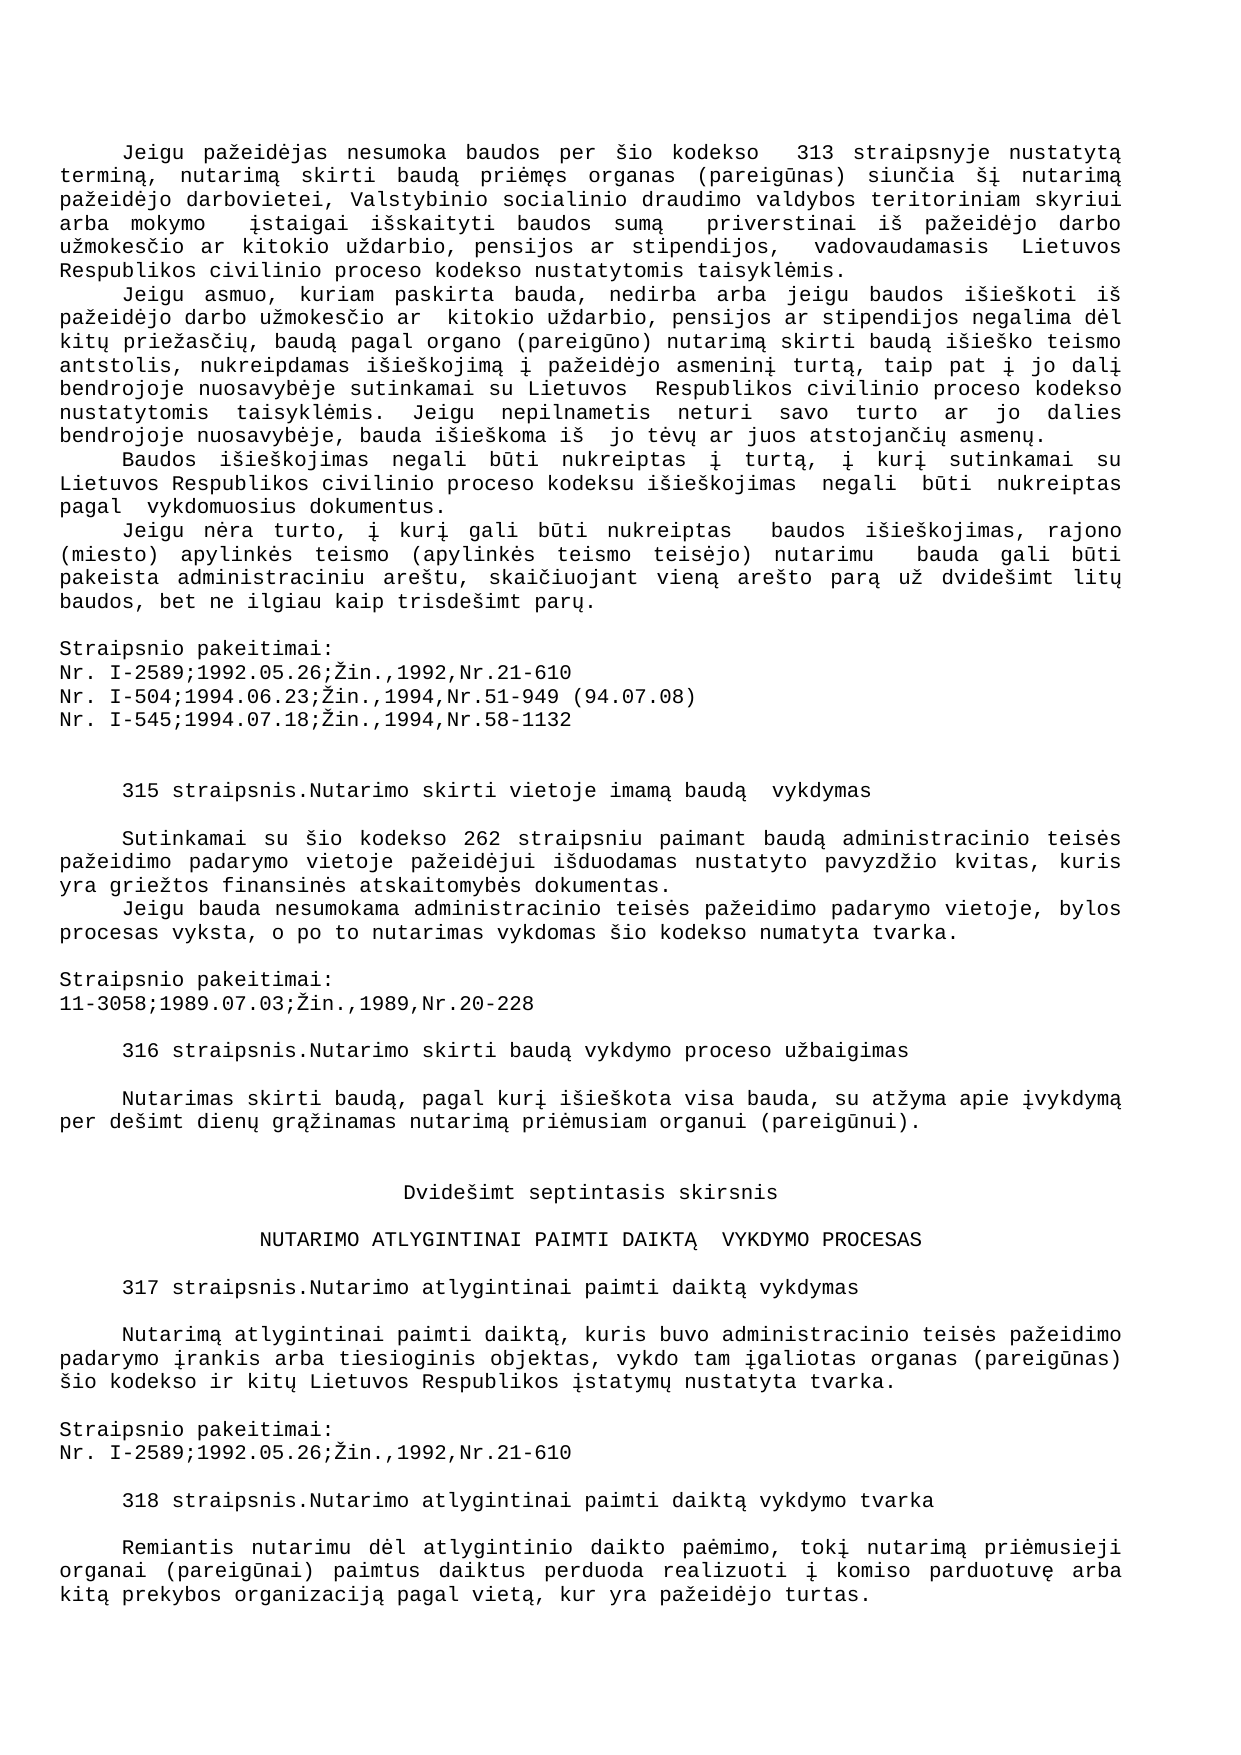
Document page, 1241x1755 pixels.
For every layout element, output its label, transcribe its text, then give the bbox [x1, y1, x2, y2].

text 11-3058;1989.07.03;Žin.,1989,Nr.20-228 [59, 993, 1122, 1017]
text Straipsnio pakeitimai: [59, 638, 1122, 662]
text Nutarimą atlygintinai paimti daiktą, kuris buvo administracinio teisės pažeidimo padarymo įrankis arba tiesioginis objektas, vykdo tam įgaliotas organas (pareigūnas) šio kodekso ir kitų Lietuvos Respublikos įstatymų nustatyta tvarka. [59, 1324, 1122, 1395]
text Nr. I-2589;1992.05.26;Žin.,1992,Nr.21-610 [59, 662, 1122, 686]
text Nr. I-2589;1992.05.26;Žin.,1992,Nr.21-610 [59, 1442, 1122, 1466]
text 316 straipsnis.Nutarimo skirti baudą vykdymo proceso užbaigimas [59, 1040, 1122, 1064]
text 318 straipsnis.Nutarimo atlygintinai paimti daiktą vykdymo tvarka [59, 1489, 1122, 1513]
text Jeigu pažeidėjas nesumoka baudos per šio kodekso 313 straipsnyje nustatytą terminą, nutarimą skirti baudą priėmęs organas (pareigūnas) siunčia šį nutarimą pažeidėjo darbovietei, Valstybinio socialinio draudimo valdybos teritoriniam skyriui arba mokymo įstaigai išskaityti baudos sumą priverstinai iš pažeidėjo darbo užmokesčio ar kitokio uždarbio, pensijos ar stipendijos, vadovaudamasis Lietuvos Respublikos civilinio proceso kodekso nustatytomis taisyklėmis. [59, 142, 1122, 284]
text Jeigu nėra turto, į kurį gali būti nukreiptas baudos išieškojimas, rajono (miesto) apylinkės teismo (apylinkės teismo teisėjo) nutarimu bauda gali būti pakeista administraciniu areštu, skaičiuojant vieną arešto parą už dvidešimt litų baudos, bet ne ilgiau kaip trisdešimt parų. [59, 520, 1122, 615]
text Straipsnio pakeitimai: [59, 1419, 1122, 1442]
text Dvidešimt septintasis skirsnis [59, 1182, 1122, 1206]
text Nr. I-504;1994.06.23;Žin.,1994,Nr.51-949 (94.07.08) [59, 686, 1122, 709]
text NUTARIMO ATLYGINTINAI PAIMTI DAIKTĄ VYKDYMO PROCESAS [59, 1229, 1122, 1253]
text Straipsnio pakeitimai: [59, 969, 1122, 993]
text Baudos išieškojimas negali būti nukreiptas į turtą, į kurį sutinkamai su Lietuvos Respublikos civilinio proceso kodeksu išieškojimas negali būti nukreiptas pagal vykdomuosius dokumentus. [59, 449, 1122, 520]
text Sutinkamai su šio kodekso 262 straipsniu paimant baudą administracinio teisės pažeidimo padarymo vietoje pažeidėjui išduodamas nustatyto pavyzdžio kvitas, kuris yra griežtos finansinės atskaitomybės dokumentas. [59, 827, 1122, 898]
text Remiantis nutarimu dėl atlygintinio daikto paėmimo, tokį nutarimą priėmusieji organai (pareigūnai) paimtus daiktus perduoda realizuoti į komiso parduotuvę arba kitą prekybos organizaciją pagal vietą, kur yra pažeidėjo turtas. [59, 1537, 1122, 1608]
text Nr. I-545;1994.07.18;Žin.,1994,Nr.58-1132 [59, 709, 1122, 733]
text Jeigu asmuo, kuriam paskirta bauda, nedirba arba jeigu baudos išieškoti iš pažeidėjo darbo užmokesčio ar kitokio uždarbio, pensijos ar stipendijos negalima dėl kitų priežasčių, baudą pagal organo (pareigūno) nutarimą skirti baudą išieško teismo antstolis, nukreipdamas išieškojimą į pažeidėjo asmeninį turtą, taip pat į jo dalį bendrojoje nuosavybėje sutinkamai su Lietuvos Respublikos civilinio proceso kodekso nustatytomis taisyklėmis. Jeigu nepilnametis neturi savo turto ar jo dalies bendrojoje nuosavybėje, bauda išieškoma iš jo tėvų ar juos atstojančių asmenų. [59, 284, 1122, 449]
text 317 straipsnis.Nutarimo atlygintinai paimti daiktą vykdymas [59, 1277, 1122, 1300]
text Jeigu bauda nesumokama administracinio teisės pažeidimo padarymo vietoje, bylos procesas vyksta, o po to nutarimas vykdomas šio kodekso numatyta tvarka. [59, 898, 1122, 946]
text Nutarimas skirti baudą, pagal kurį išieškota visa bauda, su atžyma apie įvykdymą per dešimt dienų grąžinamas nutarimą priėmusiam organui (pareigūnui). [59, 1088, 1122, 1135]
text 315 straipsnis.Nutarimo skirti vietoje imamą baudą vykdymas [59, 780, 1122, 804]
